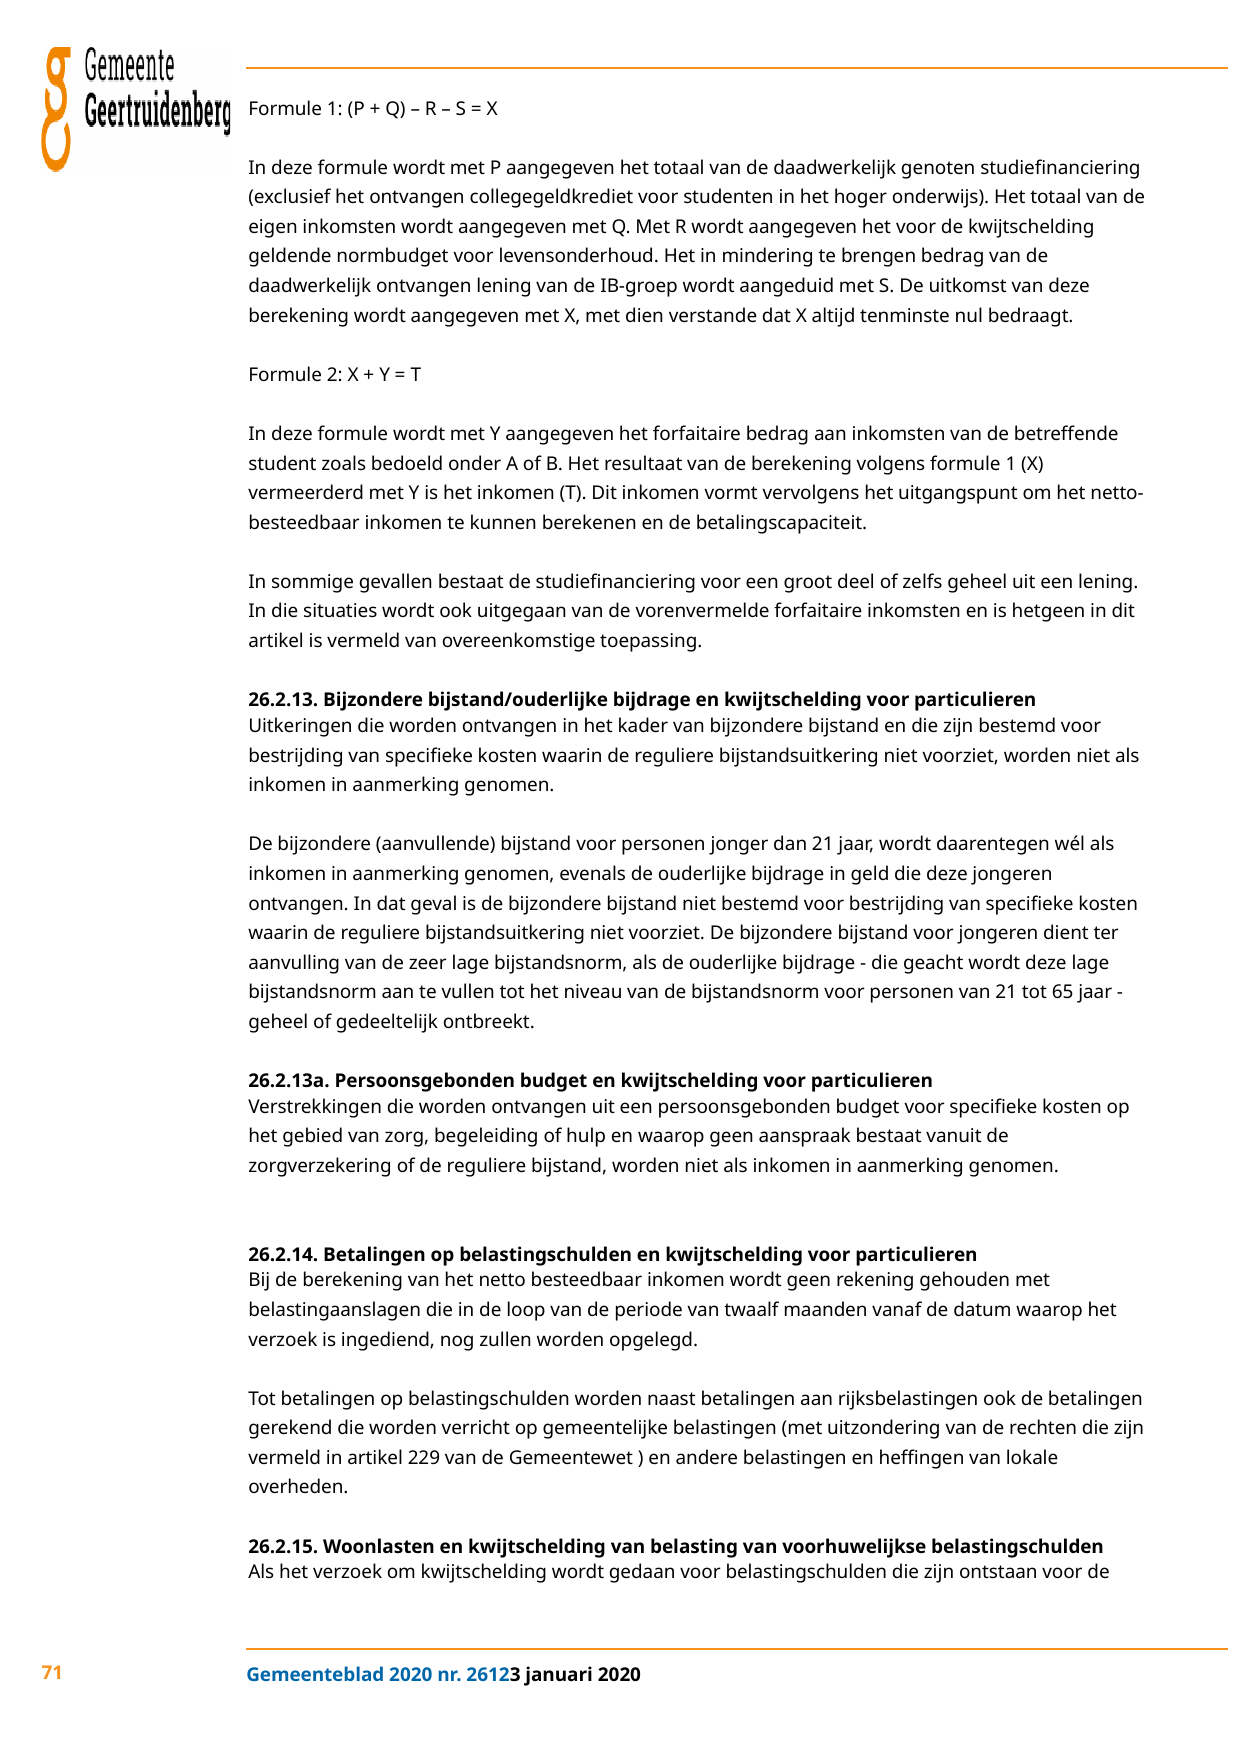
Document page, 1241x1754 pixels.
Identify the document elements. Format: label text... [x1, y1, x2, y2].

text Bij de berekening van het netto besteedbaar inkomen wordt geen rekening gehouden met belastingaanslagen die in de loop van de periode van twaalf maanden vanaf de datum waarop het verzoek is ingediend, nog zullen worden opgelegd. [248, 1267, 1152, 1351]
picture [41, 47, 231, 172]
text Formule 1: (P + Q) – R – S = X [248, 95, 1152, 121]
text In deze formule wordt met P aangegeven het totaal van de daadwerkelijk genoten studiefinanciering (exclusief het ontvangen collegegeldkrediet voor studenten in het hoger onderwijs). Het totaal van de eigen inkomsten wordt aangegeven met Q. Met R wordt aangegeven het voor de kwijtschelding geldende normbudget voor levensonderhoud. Het in mindering te brengen bedrag van de daadwerkelijk ontvangen lening van de IB-groep wordt aangeduid met S. De uitkomst van deze berekening wordt aangegeven met X, met dien verstande dat X altijd tenminste nul bedraagt. [248, 154, 1152, 328]
text Verstrekkingen die worden ontvangen uit een persoonsgebonden budget voor specifieke kosten op het gebied van zorg, begeleiding of hulp en waarop geen aanspraak bestaat vanuit de zorgverzekering of de reguliere bijstand, worden niet als inkomen in aanmerking genomen. [248, 1093, 1152, 1178]
text 26.2.13. Bijzondere bijstand/ouderlijke bijdrage en kwijtschelding voor particulieren [248, 686, 1152, 712]
text 26.2.15. Woonlasten en kwijtschelding van belasting van voorhuwelijkse belastingschulden [248, 1533, 1152, 1558]
text Als het verzoek om kwijtschelding wordt gedaan voor belastingschulden die zijn ontstaan voor de [248, 1558, 1152, 1584]
text 26.2.14. Betalingen op belastingschulden en kwijtschelding voor particulieren [248, 1241, 1152, 1267]
text Tot betalingen op belastingschulden worden naast betalingen aan rijksbelastingen ook de betalingen gerekend die worden verricht op gemeentelijke belastingen (met uitzondering van de rechten die zijn vermeld in artikel 229 van de Gemeentewet ) en andere belastingen en heffingen van lokale overheden. [248, 1385, 1152, 1499]
text 26.2.13a. Persoonsgebonden budget en kwijtschelding voor particulieren [248, 1067, 1152, 1093]
text De bijzondere (aanvullende) bijstand voor personen jonger dan 21 jaar, wordt daarentegen wél als inkomen in aanmerking genomen, evenals de ouderlijke bijdrage in geld die deze jongeren ontvangen. In dat geval is de bijzondere bijstand niet bestemd voor bestrijding van specifieke kosten waarin de reguliere bijstandsuitkering niet voorziet. De bijzondere bijstand voor jongeren dient ter aanvulling van de zeer lage bijstandsnorm, als de ouderlijke bijdrage - die geacht wordt deze lage bijstandsnorm aan te vullen tot het niveau van de bijstandsnorm voor personen van 21 tot 65 jaar - geheel of gedeeltelijk ontbreekt. [248, 831, 1152, 1034]
text Uitkeringen die worden ontvangen in het kader van bijzondere bijstand en die zijn bestemd voor bestrijding van specifieke kosten waarin de reguliere bijstandsuitkering niet voorziet, worden niet als inkomen in aanmerking genomen. [248, 712, 1152, 797]
text Formule 2: X + Y = T [248, 361, 1152, 387]
text In sommige gevallen bestaat de studiefinanciering voor een groot deel of zelfs geheel uit een lening. In die situaties wordt ook uitgegaan van de vorenvermelde forfaitaire inkomsten en is hetgeen in dit artikel is vermeld van overeenkomstige toepassing. [248, 568, 1152, 653]
text In deze formule wordt met Y aangegeven het forfaitaire bedrag aan inkomsten van de betreffende student zoals bedoeld onder A of B. Het resultaat van de berekening volgens formule 1 (X) vermeerderd met Y is het inkomen (T). Dit inkomen vormt vervolgens het uitgangspunt om het netto-besteedbaar inkomen te kunnen berekenen en de betalingscapaciteit. [248, 420, 1152, 535]
